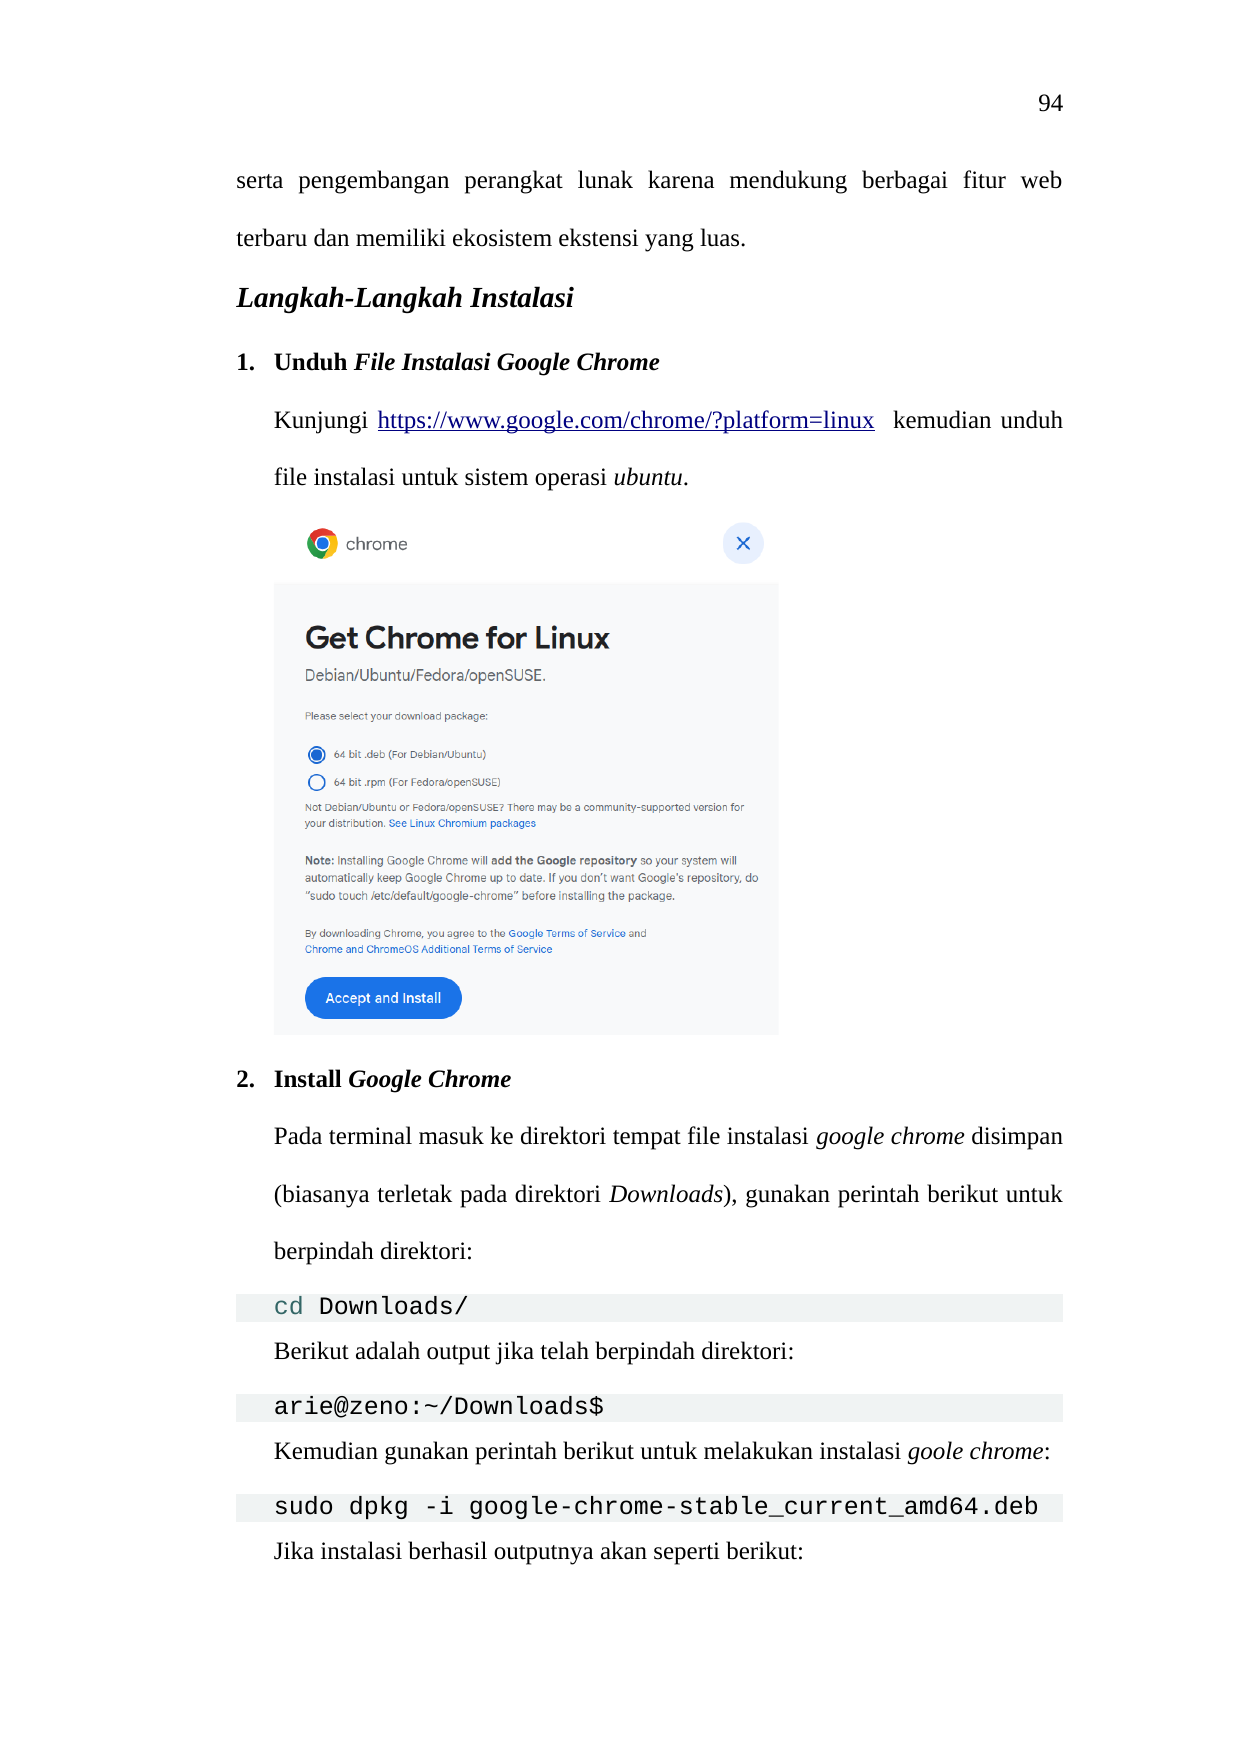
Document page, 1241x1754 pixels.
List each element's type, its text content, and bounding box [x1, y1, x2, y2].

text Langkah-Langkah Instalasi [236, 280, 1063, 314]
picture [273, 520, 779, 1035]
list Jika instalasi berhasil outputnya akan seperti berikut: [236, 1536, 1063, 1565]
list Pada terminal masuk ke direktori tempat file instalasi google chrome disimpan (biasanya terletak pada direktori Downloads), gunakan perintah berikut untuk berpindah direktori: [236, 1121, 1063, 1265]
list arie@zeno:~/Downloads$ [236, 1394, 1063, 1422]
list Kunjungi https://www.google.com/chrome/?platform=linux kemudian unduh file instalasi untuk sistem operasi ubuntu. [236, 405, 1063, 491]
text serta pengembangan perangkat lunak karena mendukung berbagai fitur web terbaru dan memiliki ekosistem ekstensi yang luas. [236, 165, 1063, 252]
list cd Downloads/ [236, 1294, 1063, 1322]
list Berikut adalah output jika telah berpindah direktori: [236, 1336, 1063, 1365]
list sudo dpkg -i google-chrome-stable_current_amd64.deb [236, 1494, 1063, 1522]
list Kemudian gunakan perintah berikut untuk melakukan instalasi goole chrome: [236, 1436, 1063, 1465]
list Unduh File Instalasi Google Chrome [236, 347, 1063, 376]
list Install Google Chrome [236, 1064, 1063, 1092]
